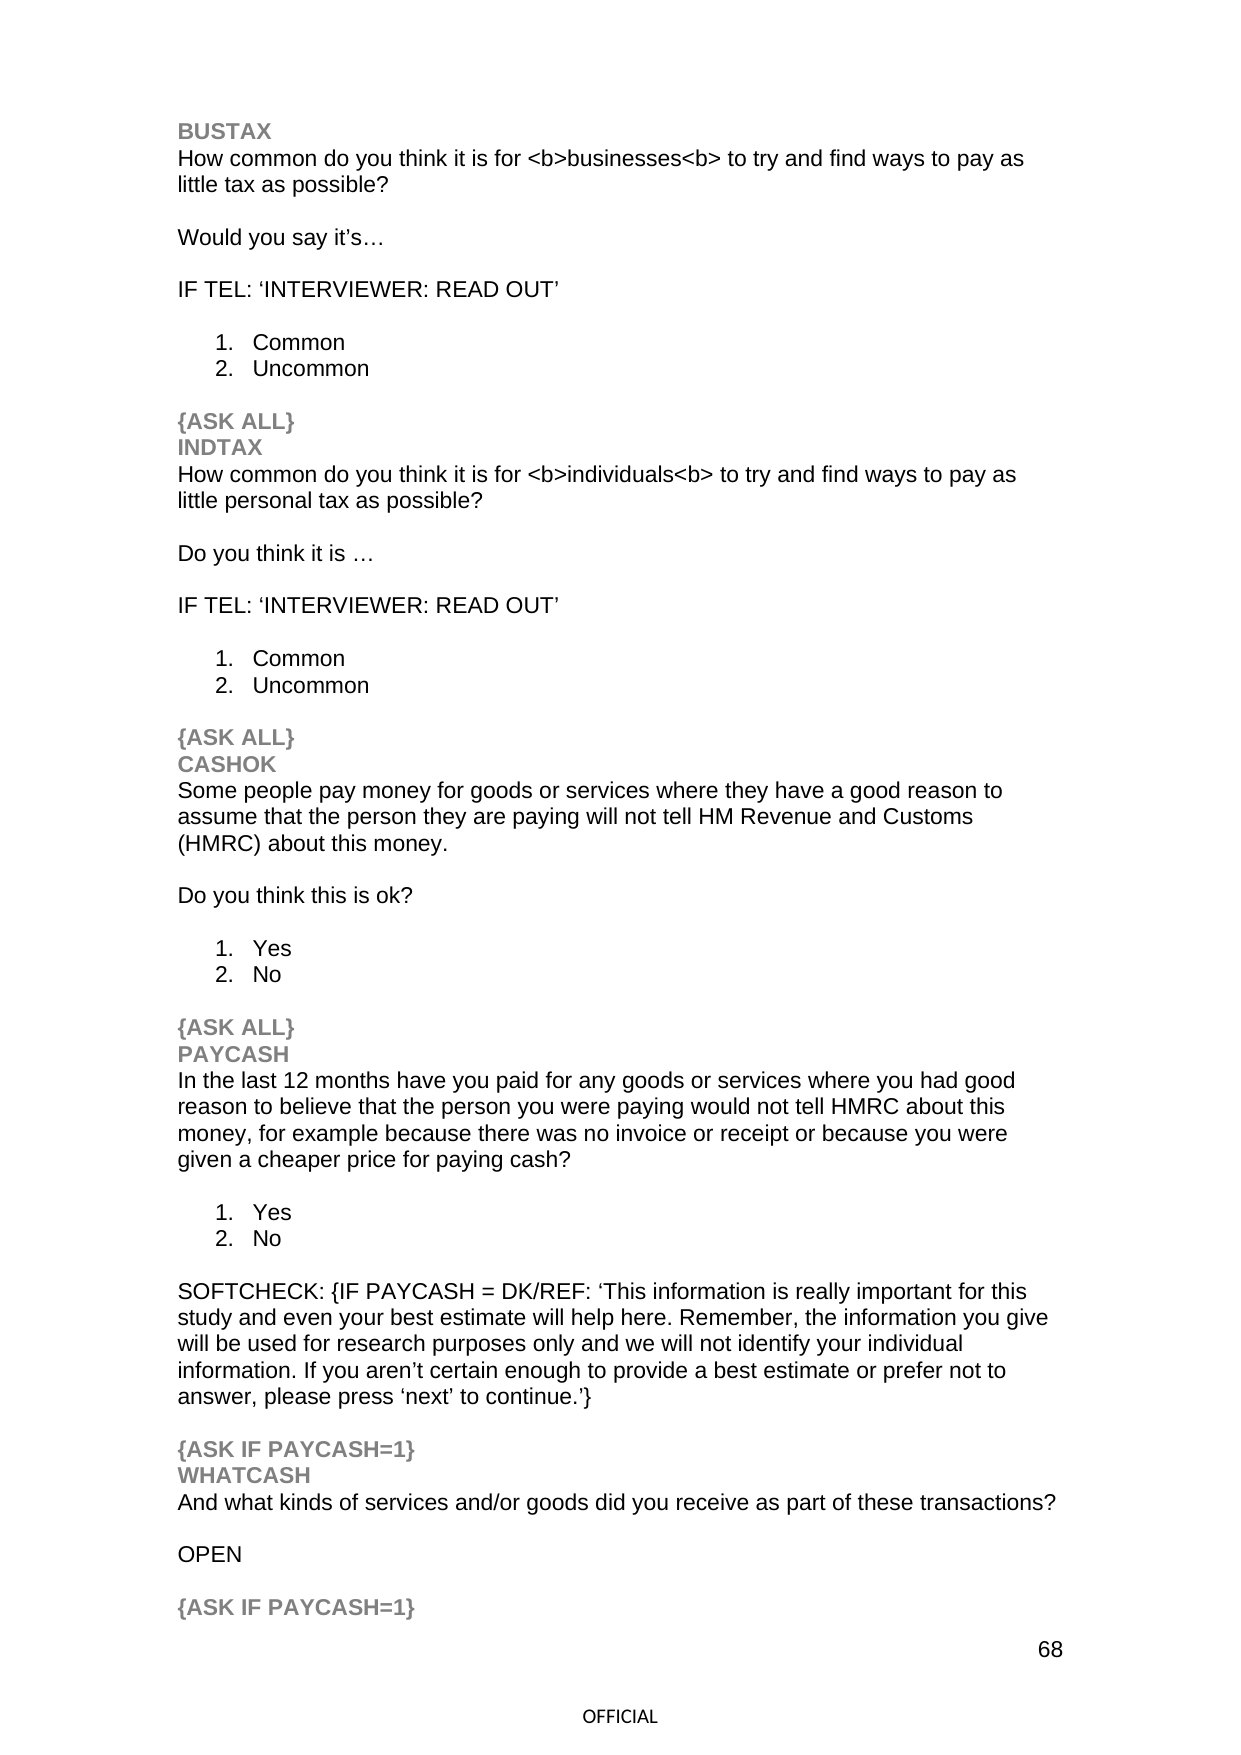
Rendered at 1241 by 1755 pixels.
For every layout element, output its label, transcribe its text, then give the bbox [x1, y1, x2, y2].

text How common do you think it is for <b>businesses<b> to try and find ways to pay as little tax as possible? [177, 144, 1063, 197]
text {ASK ALL} [177, 1014, 1063, 1041]
text Do you think it is … [177, 540, 1063, 566]
text IF TEL: ‘INTERVIEWER: READ OUT’ [177, 592, 1063, 619]
text And what kinds of services and/or goods did you receive as part of these transactions? [177, 1488, 1063, 1515]
text {ASK ALL} [177, 724, 1063, 751]
text Would you say it’s… [177, 223, 1063, 250]
text How common do you think it is for <b>individuals<b> to try and find ways to pay as little personal tax as possible? [177, 461, 1063, 513]
text INDTAX [177, 434, 1063, 461]
text CASHOK [177, 751, 1063, 777]
text {ASK ALL} [177, 408, 1063, 434]
list Uncommon [215, 355, 1063, 382]
text OPEN [177, 1541, 1063, 1568]
text BUSTAX [177, 118, 1063, 144]
text IF TEL: ‘INTERVIEWER: READ OUT’ [177, 276, 1063, 303]
text In the last 12 months have you paid for any goods or services where you had good reason to believe that the person you were paying would not tell HMRC about this money, for example because there was no invoice or receipt or because you were given a cheaper price for paying cash? [177, 1067, 1063, 1172]
list Yes [215, 1199, 1063, 1225]
list Yes [215, 935, 1063, 961]
text SOFTCHECK: {IF PAYCASH = DK/REF: ‘This information is really important for this study and even your best estimate will help here. Remember, the information you give will be used for research purposes only and we will not identify your individual information. If you aren’t certain enough to provide a best estimate or prefer not to answer, please press ‘next’ to continue.’} [177, 1278, 1063, 1409]
list Common [215, 645, 1063, 672]
list No [215, 961, 1063, 988]
text {ASK IF PAYCASH=1} [177, 1436, 1063, 1462]
text PAYCASH [177, 1041, 1063, 1067]
list Uncommon [215, 672, 1063, 698]
text WHATCASH [177, 1462, 1063, 1488]
text Some people pay money for goods or services where they have a good reason to assume that the person they are paying will not tell HM Revenue and Customs (HMRC) about this money. [177, 777, 1063, 856]
list Common [215, 329, 1063, 355]
text Do you think this is ok? [177, 882, 1063, 909]
text {ASK IF PAYCASH=1} [177, 1594, 1063, 1620]
list No [215, 1225, 1063, 1251]
